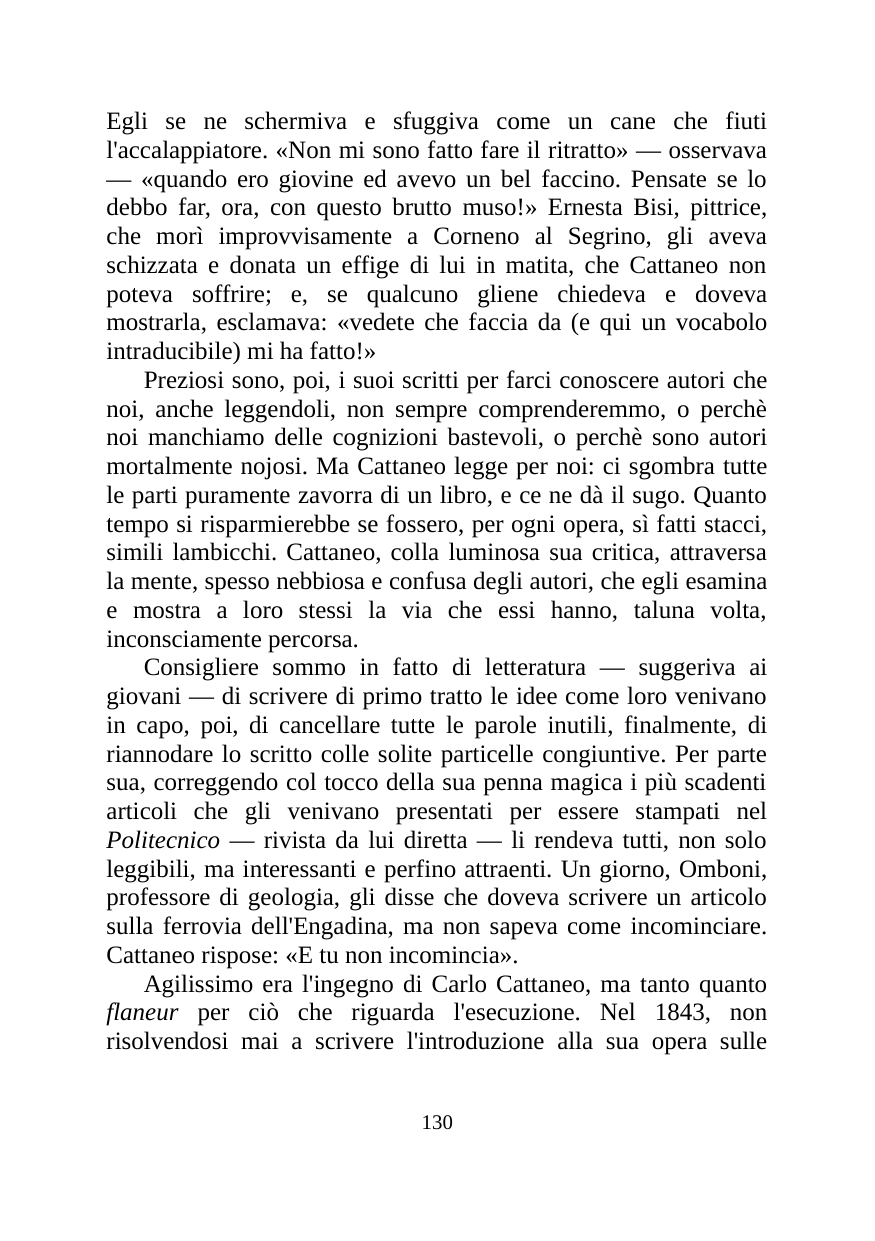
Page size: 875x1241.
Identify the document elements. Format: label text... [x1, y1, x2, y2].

text Preziosi sono, poi, i suoi scritti per farci conoscere autori che noi, anche leggendoli, non sempre comprenderemmo, o perchè noi manchiamo delle cognizioni bastevoli, o perchè sono autori mortalmente nojosi. Ma Cattaneo legge per noi: ci sgombra tutte le parti puramente zavorra di un libro, e ce ne dà il sugo. Quanto tempo si risparmierebbe se fossero, per ogni opera, sì fatti stacci, simili lambicchi. Cattaneo, colla luminosa sua critica, attraversa la mente, spesso nebbiosa e confusa degli autori, che egli esamina e mostra a loro stessi la via che essi hanno, taluna volta, inconsciamente percorsa. [106, 365, 768, 652]
text Egli se ne schermiva e sfuggiva come un cane che fiuti l'accalappiatore. «Non mi sono fatto fare il ritratto» — osservava — «quando ero giovine ed avevo un bel faccino. Pensate se lo debbo far, ora, con questo brutto muso!» Ernesta Bisi, pittrice, che morì improvvisamente a Corneno al Segrino, gli aveva schizzata e donata un effige di lui in matita, che Cattaneo non poteva soffrire; e, se qualcuno gliene chiedeva e doveva mostrarla, esclamava: «vedete che faccia da (e qui un vocabolo intraducibile) mi ha fatto!» [106, 106, 768, 365]
text Agilissimo era l'ingegno di Carlo Cattaneo, ma tanto quanto flaneur per ciò che riguarda l'esecuzione. Nel 1843, non risolvendosi mai a scrivere l'introduzione alla sua opera sulle [106, 969, 768, 1055]
text Consigliere sommo in fatto di letteratura — suggeriva ai giovani — di scrivere di primo tratto le idee come loro venivano in capo, poi, di cancellare tutte le parole inutili, finalmente, di riannodare lo scritto colle solite particelle congiuntive. Per parte sua, correggendo col tocco della sua penna magica i più scadenti articoli che gli venivano presentati per essere stampati nel Politecnico — rivista da lui diretta — li rendeva tutti, non solo leggibili, ma interessanti e perfino attraenti. Un giorno, Omboni, professore di geologia, gli disse che doveva scrivere un articolo sulla ferrovia dell'Engadina, ma non sapeva come incominciare. Cattaneo rispose: «E tu non incomincia». [106, 652, 768, 969]
